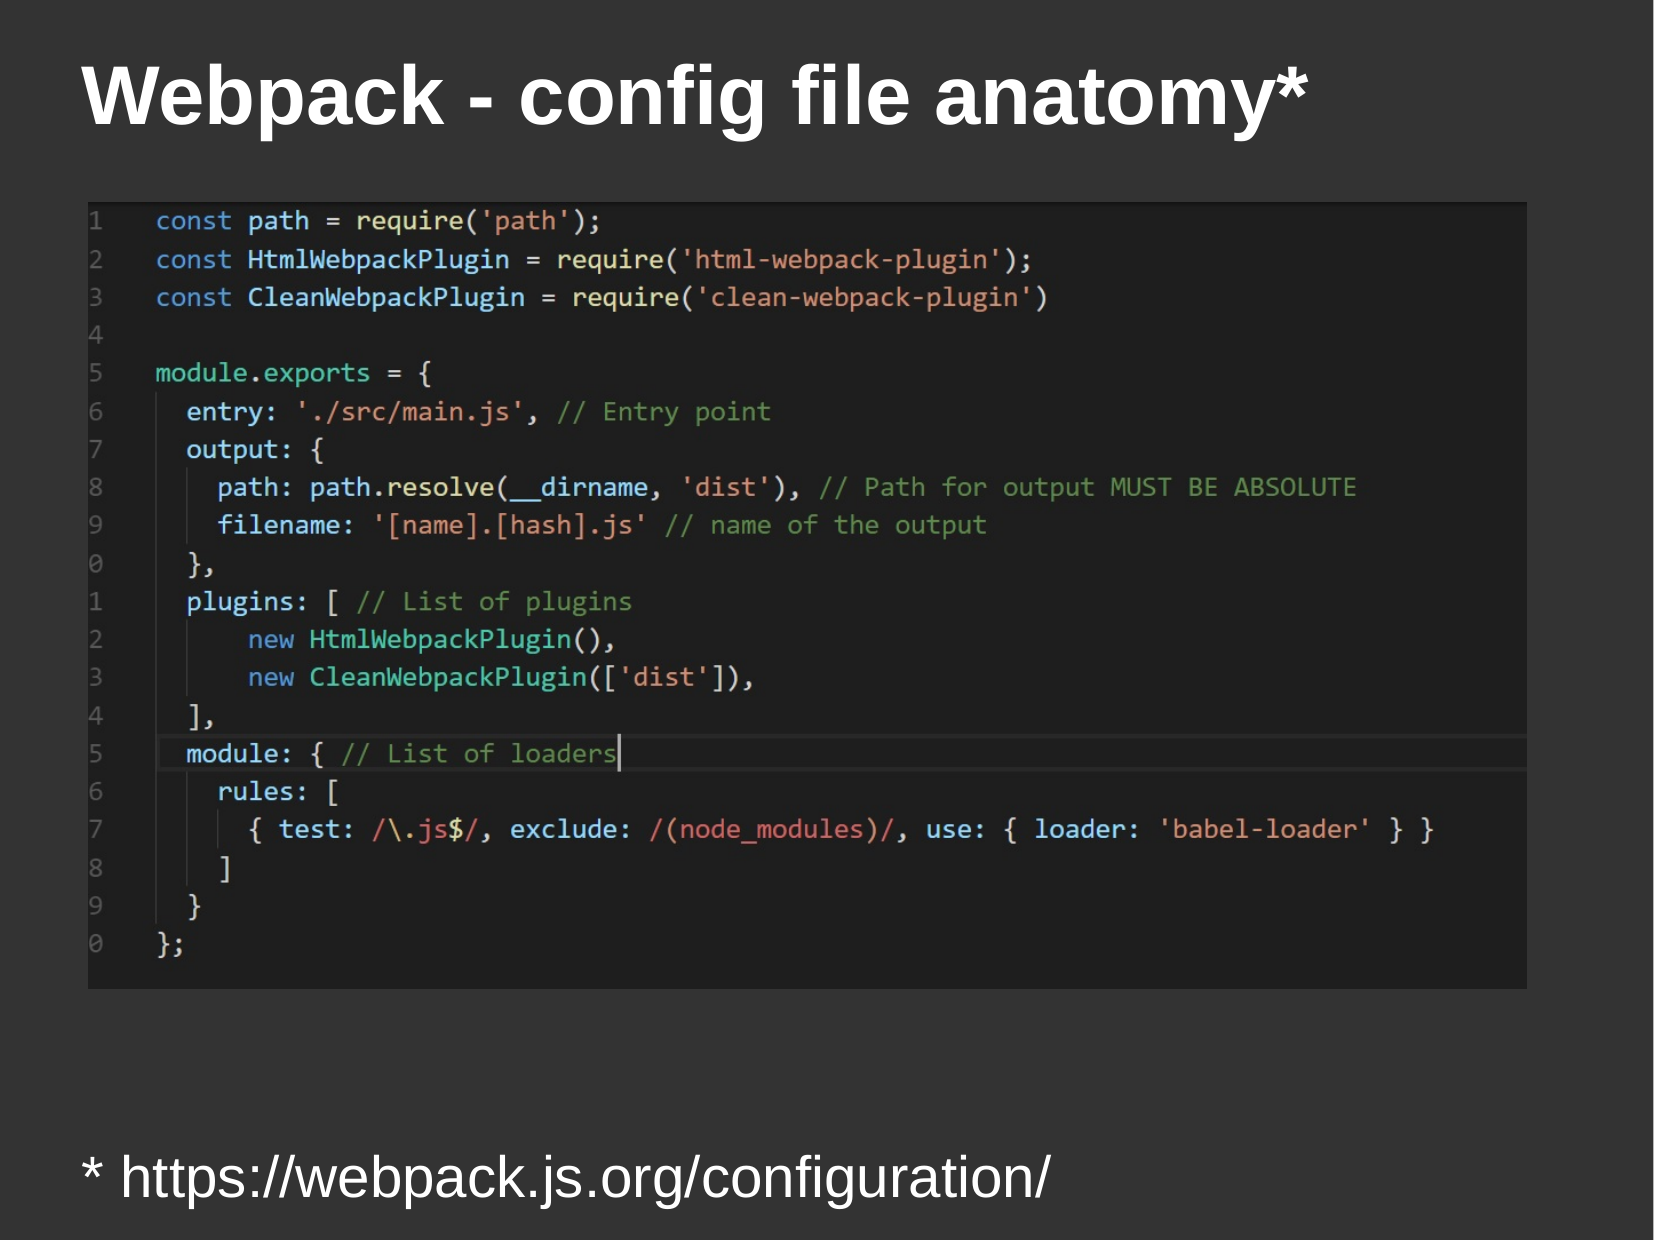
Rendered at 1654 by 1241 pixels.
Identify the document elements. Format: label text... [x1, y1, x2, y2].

picture [88, 202, 1527, 989]
title Webpack - config file anatomy* [81, 49, 1570, 257]
title * https://webpack.js.org/configuration/ [81, 1074, 1570, 1241]
